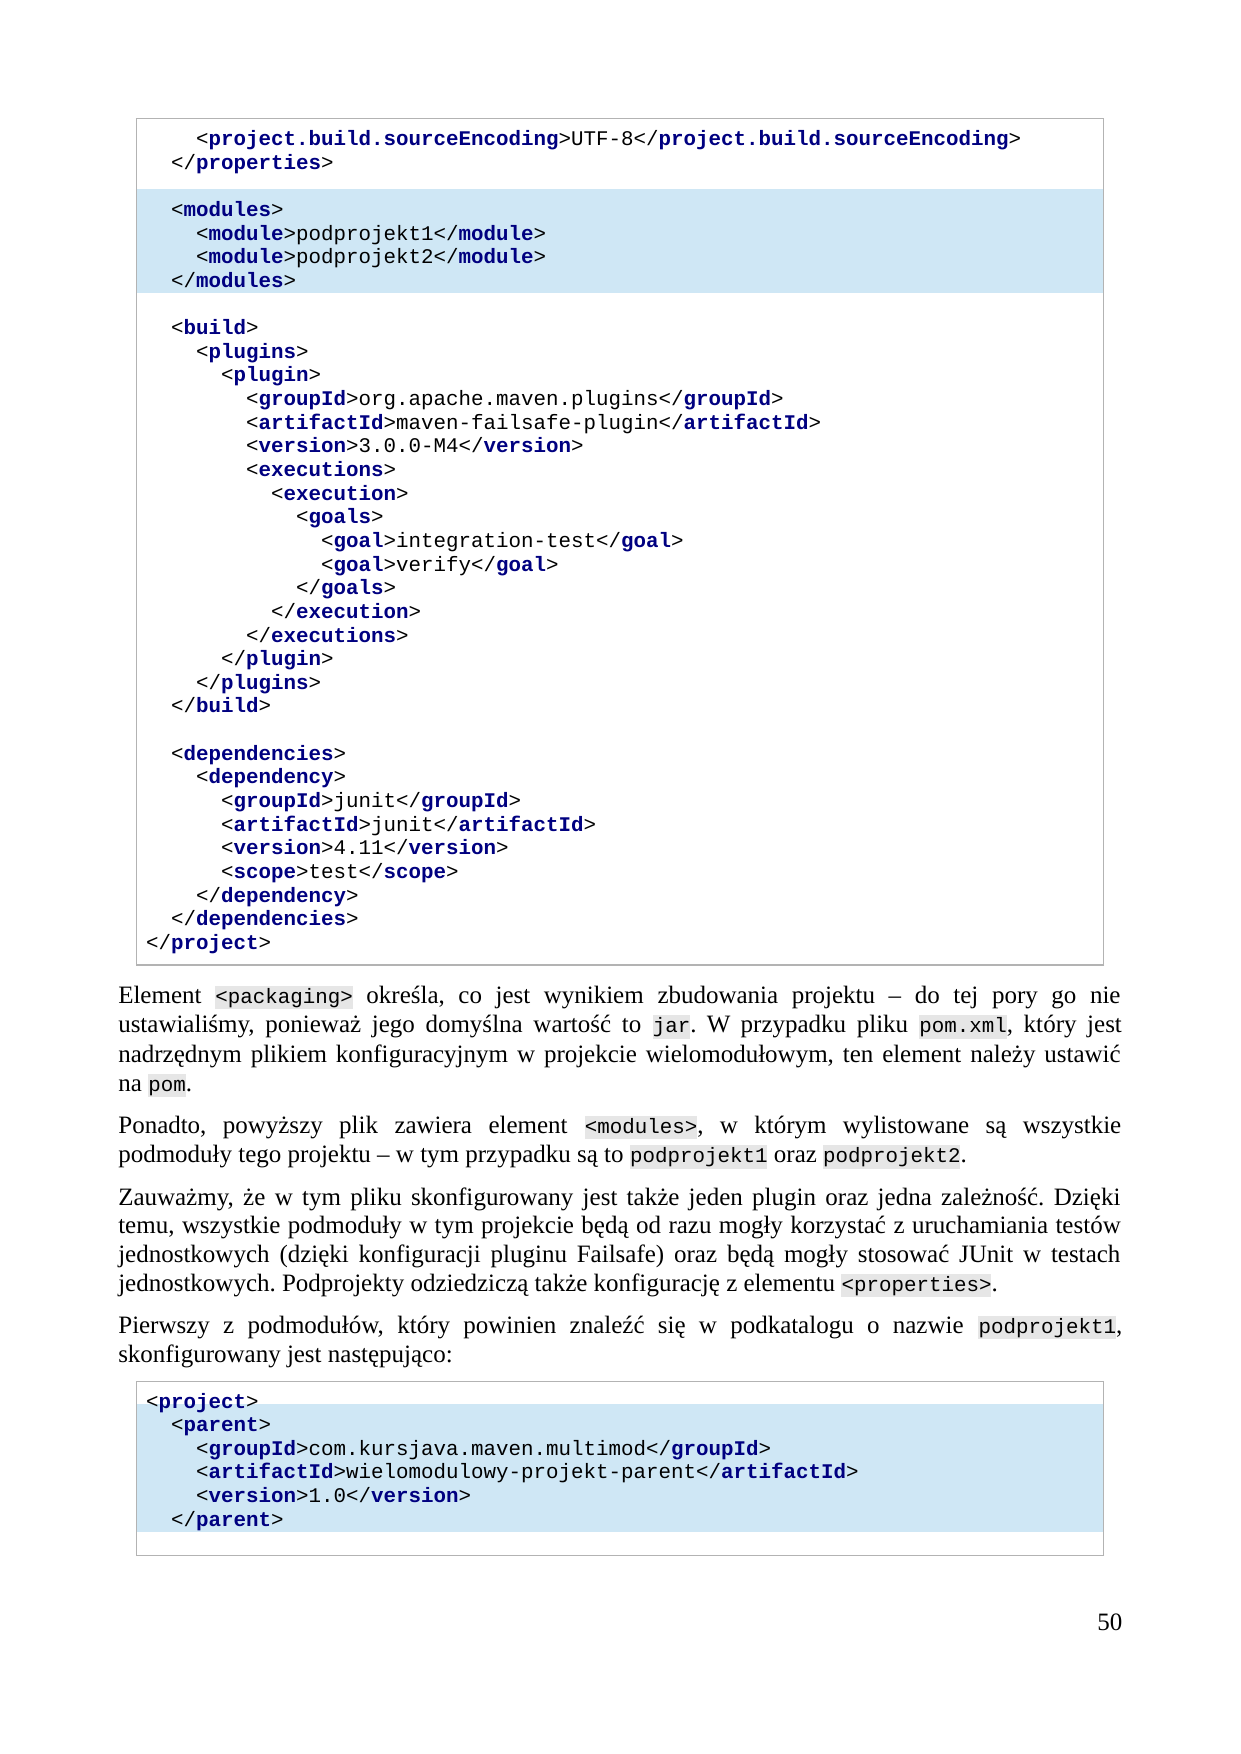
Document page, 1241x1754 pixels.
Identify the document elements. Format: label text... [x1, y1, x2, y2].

text <plugins> [137, 331, 1103, 354]
text <groupId>org.apache.maven.plugins</groupId> [137, 378, 1103, 402]
text Element <packaging> określa, co jest wynikiem zbudowania projektu – do tej pory go nie ustawialiśmy, ponieważ jego domyślna wartość to jar. W przypadku pliku pom.xml, który jest nadrzędnym plikiem konfiguracyjnym w projekcie wielomodułowym, ten element należy ustawić na pom. [118, 980, 1122, 1097]
text <executions> [137, 449, 1103, 473]
text <module>podprojekt2</module> [137, 236, 1103, 260]
text Zauważmy, że w tym pliku skonfigurowany jest także jeden plugin oraz jedna zależność. Dzięki temu, wszystkie podmoduły w tym projekcie będą od razu mogły korzystać z uruchamiania testów jednostkowych (dzięki konfiguracji pluginu Failsafe) oraz będą mogły stosować JUnit w testach jednostkowych. Podprojekty odziedziczą także konfigurację z elementu <properties>. [118, 1182, 1122, 1297]
text </project> [137, 922, 1103, 964]
text </dependency> [137, 875, 1103, 898]
text <goal>integration-test</goal> [137, 520, 1103, 544]
text </parent> [137, 1499, 1103, 1532]
text <version>1.0</version> [137, 1475, 1103, 1499]
text <goal>verify</goal> [137, 544, 1103, 567]
text <parent> [137, 1404, 1103, 1428]
text <module>podprojekt1</module> [137, 213, 1103, 236]
text <artifactId>junit</artifactId> [137, 804, 1103, 827]
text <artifactId>maven-failsafe-plugin</artifactId> [137, 402, 1103, 426]
text </dependencies> [137, 898, 1103, 922]
text <scope>test</scope> [137, 851, 1103, 875]
text <version>4.11</version> [137, 827, 1103, 851]
text </plugins> [137, 662, 1103, 686]
text </executions> [137, 615, 1103, 638]
text <artifactId>wielomodulowy-projekt-parent</artifactId> [137, 1452, 1103, 1475]
text <goals> [137, 496, 1103, 520]
text </properties> [137, 142, 1103, 175]
text </execution> [137, 591, 1103, 615]
text <groupId>junit</groupId> [137, 780, 1103, 804]
text Pierwszy z podmodułów, który powinien znaleźć się w podkatalogu o nazwie podprojekt1, skonfigurowany jest następująco: [118, 1310, 1122, 1368]
text <project> [137, 1382, 1103, 1404]
text <modules> [137, 189, 1103, 213]
text <plugin> [137, 354, 1103, 378]
text </build> [137, 686, 1103, 719]
text <dependencies> [137, 733, 1103, 757]
text <project.build.sourceEncoding>UTF-8</project.build.sourceEncoding> [137, 119, 1103, 142]
text <dependency> [137, 757, 1103, 780]
text <build> [137, 307, 1103, 331]
text <groupId>com.kursjava.maven.multimod</groupId> [137, 1428, 1103, 1452]
text <version>3.0.0-M4</version> [137, 426, 1103, 449]
text <execution> [137, 473, 1103, 496]
text </goals> [137, 567, 1103, 591]
text Ponadto, powyższy plik zawiera element <modules>, w którym wylistowane są wszystkie podmoduły tego projektu – w tym przypadku są to podprojekt1 oraz podprojekt2. [118, 1110, 1122, 1169]
text </modules> [137, 260, 1103, 293]
text </plugin> [137, 638, 1103, 662]
